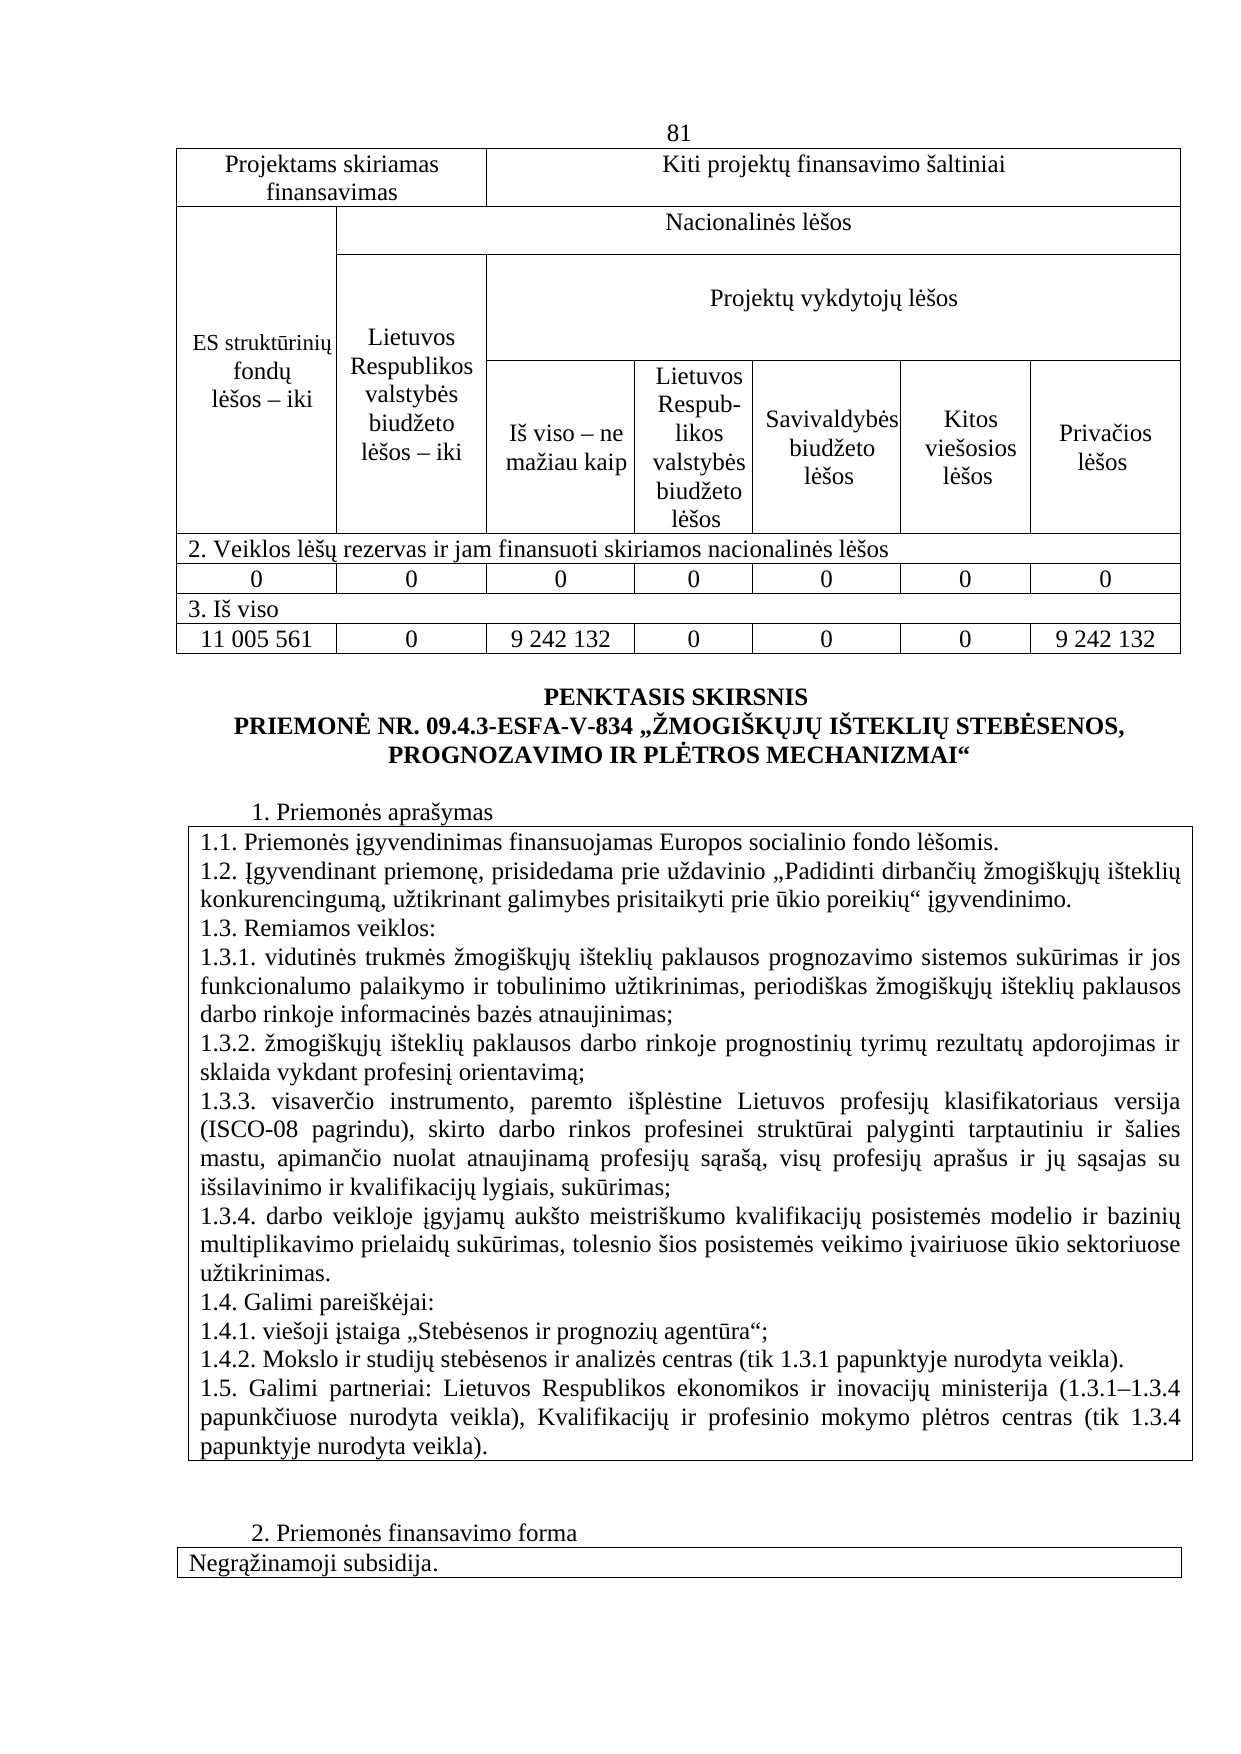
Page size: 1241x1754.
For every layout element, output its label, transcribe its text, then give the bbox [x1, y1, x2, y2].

table_cell 0 [177, 564, 336, 593]
table_cell Nacionalinės lėšos [337, 207, 1180, 253]
table_header Projektams skiriamas finansavimas [177, 149, 486, 206]
table_cell 0 [635, 564, 752, 593]
table_cell 3. Iš viso [177, 594, 1180, 623]
table_cell ES struktūrinių fondų lėšos – iki [177, 207, 336, 533]
table_cell 0 [1031, 564, 1180, 593]
text 2. Priemonės finansavimo forma [177, 1518, 1181, 1547]
table_cell Privačios lėšos [1031, 361, 1180, 533]
table_cell 0 [337, 564, 486, 593]
table_cell 1.4. Galimi pareiškėjai: 1.4.1. viešoji įstaiga „Stebėsenos ir prognozių agentūra“; 1.4.2. Mokslo ir studijų stebėsenos ir analizės centras (tik 1.3.1 papunktyje nurodyta veikla). [189, 1287, 1192, 1373]
table_cell 0 [753, 624, 900, 652]
table_cell 0 [337, 624, 486, 652]
text PRIEMONĖ NR. 09.4.3-ESFA-V-834 „Žmogiškųjų išteklių stebėsenos, prognozavimo ir plėtros mechanizmai“ [177, 711, 1181, 768]
table_cell 2. Veiklos lėšų rezervas ir jam finansuoti skiriamos nacionalinės lėšos [177, 534, 1180, 563]
table_cell Kitos viešosios lėšos [901, 361, 1030, 533]
table_header Negrąžinamoji subsidija. [178, 1548, 1181, 1577]
text PENKTASIS SKIRSNIS [177, 682, 1181, 711]
table_cell 9 242 132 [1031, 624, 1180, 652]
table_cell 0 [753, 564, 900, 593]
table_cell 11 005 561 [177, 624, 336, 652]
table_cell 0 [901, 624, 1030, 652]
table_cell 1.2. Įgyvendinant priemonę, prisidedama prie uždavinio „Padidinti dirbančių žmogiškųjų išteklių konkurencingumą, užtikrinant galimybes prisitaikyti prie ūkio poreikių“ įgyvendinimo. [189, 856, 1192, 913]
table_cell Iš viso – ne mažiau kaip [487, 361, 634, 533]
table_header 1.1. Priemonės įgyvendinimas finansuojamas Europos socialinio fondo lėšomis. [189, 827, 1192, 856]
table_header Kiti projektų finansavimo šaltiniai [487, 149, 1180, 206]
table_cell Lietuvos Respublikos valstybės biudžeto lėšos – iki [337, 255, 486, 533]
table_cell Lietuvos Respub-likos valstybės biudžeto lėšos [635, 361, 752, 533]
table_cell 0 [635, 624, 752, 652]
text 1. Priemonės aprašymas [177, 797, 1181, 826]
table_cell 9 242 132 [487, 624, 634, 652]
table_cell 0 [901, 564, 1030, 593]
table_cell Projektų vykdytojų lėšos [487, 255, 1180, 360]
table_cell 1.5. Galimi partneriai: Lietuvos Respublikos ekonomikos ir inovacijų ministerija (1.3.1–1.3.4 papunkčiuose nurodyta veikla), Kvalifikacijų ir profesinio mokymo plėtros centras (tik 1.3.4 papunktyje nurodyta veikla). [189, 1373, 1192, 1459]
table_cell 0 [487, 564, 634, 593]
table_cell 1.3. Remiamos veiklos: 1.3.1. vidutinės trukmės žmogiškųjų išteklių paklausos prognozavimo sistemos sukūrimas ir jos funkcionalumo palaikymo ir tobulinimo užtikrinimas, periodiškas žmogiškųjų išteklių paklausos darbo rinkoje informacinės bazės atnaujinimas; 1.3.2. žmogiškųjų išteklių paklausos darbo rinkoje prognostinių tyrimų rezultatų apdorojimas ir sklaida vykdant profesinį orientavimą; 1.3.3. visaverčio instrumento, paremto išplėstine Lietuvos profesijų klasifikatoriaus versija (ISCO-08 pagrindu), skirto darbo rinkos profesinei struktūrai palyginti tarptautiniu ir šalies mastu, apimančio nuolat atnaujinamą profesijų sąrašą, visų profesijų aprašus ir jų sąsajas su išsilavinimo ir kvalifikacijų lygiais, sukūrimas; 1.3.4. darbo veikloje įgyjamų aukšto meistriškumo kvalifikacijų posistemės modelio ir bazinių multiplikavimo prielaidų sukūrimas, tolesnio šios posistemės veikimo įvairiuose ūkio sektoriuose užtikrinimas. [189, 913, 1192, 1287]
table_cell Savivaldybės biudžeto lėšos [753, 361, 900, 533]
